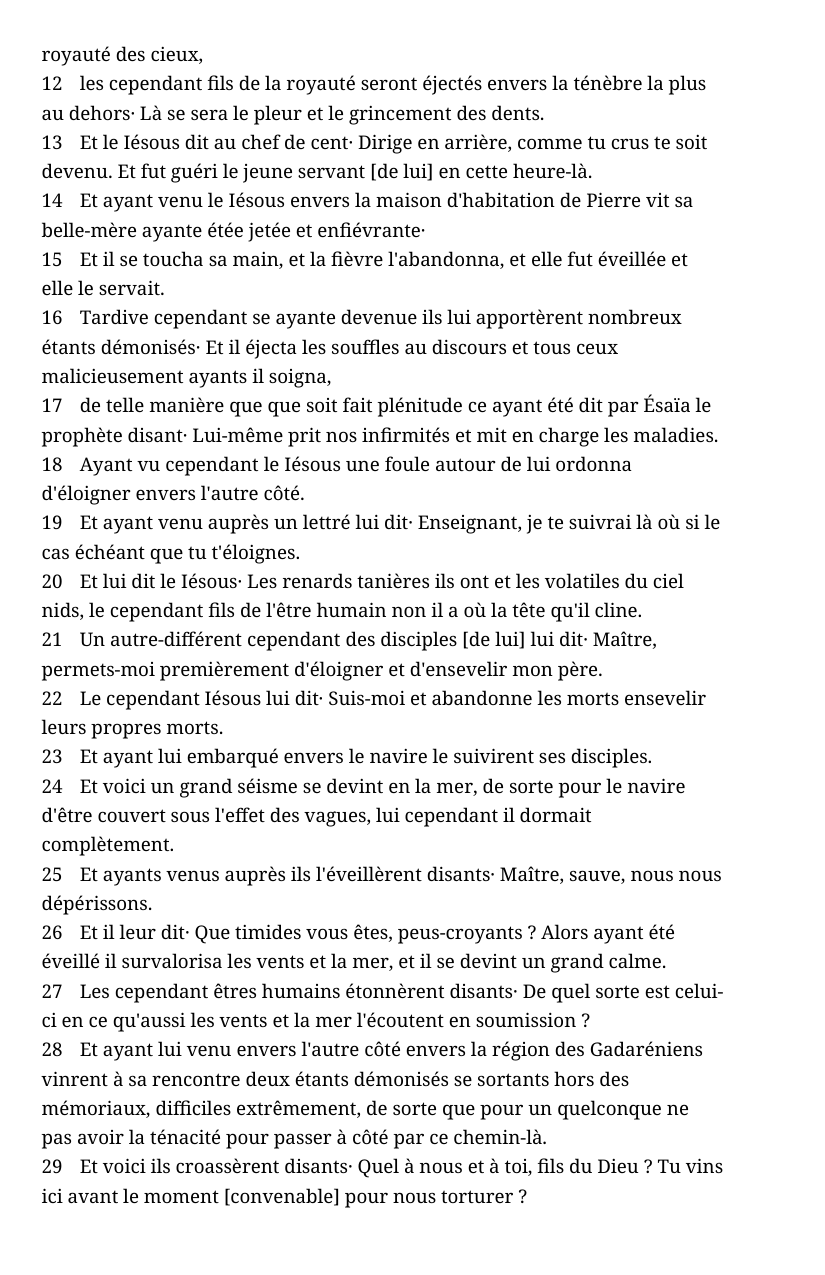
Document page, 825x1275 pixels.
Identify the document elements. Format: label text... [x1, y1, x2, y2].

text royauté des cieux, 12 les cependant fils de la royauté seront éjectés envers la ténèbre la plus au dehors· Là se sera le pleur et le grincement des dents. 13 Et le Iésous dit au chef de cent· Dirige en arrière, comme tu crus te soit devenu. Et fut guéri le jeune servant [de lui] en cette heure-là. 14 Et ayant venu le Iésous envers la maison d'habitation de Pierre vit sa belle-mère ayante étée jetée et enfiévrante· 15 Et il se toucha sa main, et la fièvre l'abandonna, et elle fut éveillée et elle le servait. 16 Tardive cependant se ayante devenue ils lui apportèrent nombreux étants démonisés· Et il éjecta les souffles au discours et tous ceux malicieusement ayants il soigna, 17 de telle manière que que soit fait plénitude ce ayant été dit par Ésaïa le prophète disant· Lui-même prit nos infirmités et mit en charge les maladies. 18 Ayant vu cependant le Iésous une foule autour de lui ordonna d'éloigner envers l'autre côté. 19 Et ayant venu auprès un lettré lui dit· Enseignant, je te suivrai là où si le cas échéant que tu t'éloignes. 20 Et lui dit le Iésous· Les renards tanières ils ont et les volatiles du ciel nids, le cependant fils de l'être humain non il a où la tête qu'il cline. 21 Un autre-différent cependant des disciples [de lui] lui dit· Maître, permets-moi premièrement d'éloigner et d'ensevelir mon père. 22 Le cependant Iésous lui dit· Suis-moi et abandonne les morts ensevelir leurs propres morts. 23 Et ayant lui embarqué envers le navire le suivirent ses disciples. 24 Et voici un grand séisme se devint en la mer, de sorte pour le navire d'être couvert sous l'effet des vagues, lui cependant il dormait complètement. 25 Et ayants venus auprès ils l'éveillèrent disants· Maître, sauve, nous nous dépérissons. 26 Et il leur dit· Que timides vous êtes, peus-croyants ? Alors ayant été éveillé il survalorisa les vents et la mer, et il se devint un grand calme. 27 Les cependant êtres humains étonnèrent disants· De quel sorte est celui-ci en ce qu'aussi les vents et la mer l'écoutent en soumission ? 28 Et ayant lui venu envers l'autre côté envers la région des Gadaréniens vinrent à sa rencontre deux étants démonisés se sortants hors des mémoriaux, difficiles extrêmement, de sorte que pour un quelconque ne pas avoir la ténacité pour passer à côté par ce chemin-là. 29 Et voici ils croassèrent disants· Quel à nous et à toi, fils du Dieu ? Tu vins ici avant le moment [convenable] pour nous torturer ? [41, 41, 724, 1208]
